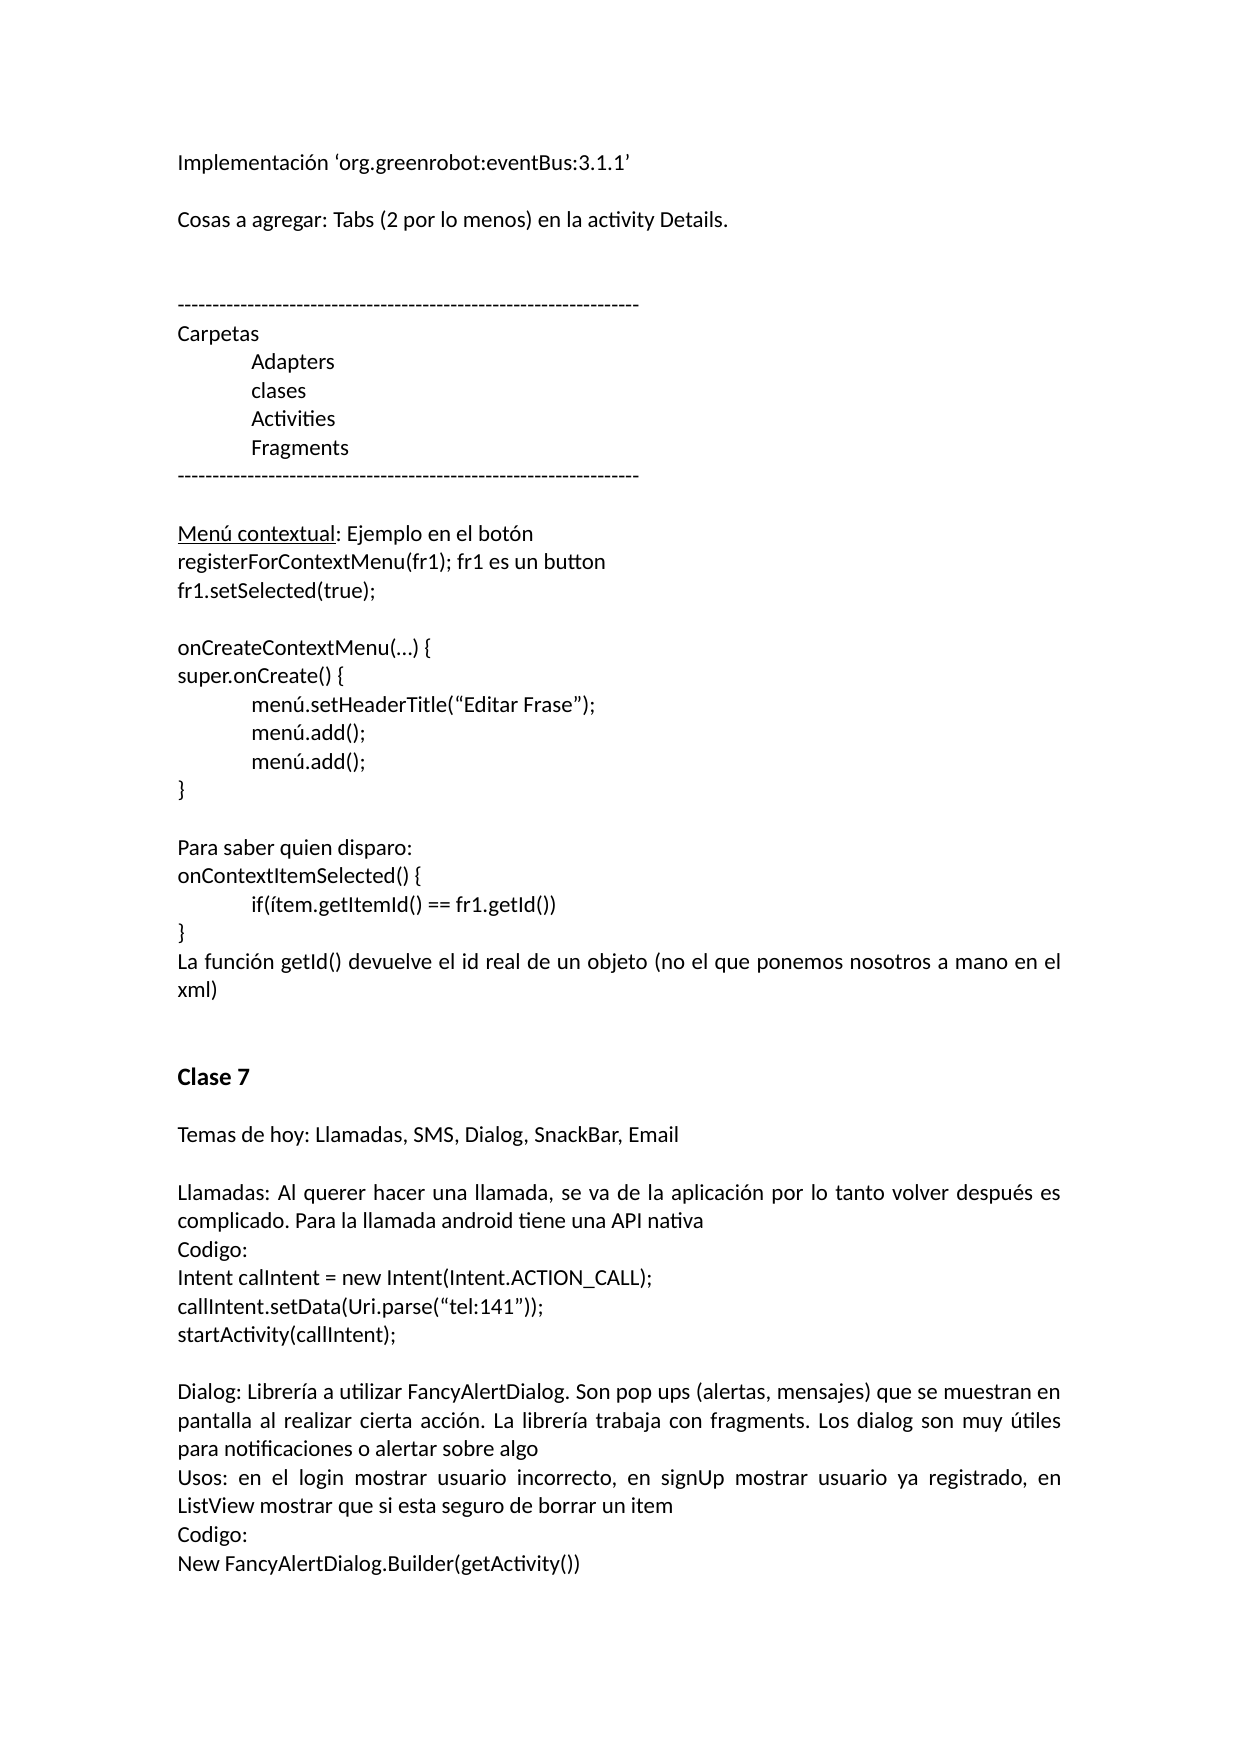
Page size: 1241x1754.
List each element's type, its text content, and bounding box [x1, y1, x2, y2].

text super.onCreate() { [177, 661, 1063, 689]
text Intent calIntent = new Intent(Intent.ACTION_CALL); [177, 1263, 1063, 1291]
text menú.add(); [177, 747, 1063, 775]
text Codigo: [177, 1520, 1063, 1548]
text } [177, 776, 1063, 803]
text Clase 7 [177, 1061, 1063, 1091]
text menú.setHeaderTitle(“Editar Frase”); [177, 690, 1063, 718]
text callIntent.setData(Uri.parse(“tel:141”)); [177, 1292, 1063, 1320]
text Para saber quien disparo: [177, 833, 1063, 861]
text New FancyAlertDialog.Builder(getActivity()) [177, 1549, 1063, 1577]
text Cosas a agregar: Tabs (2 por lo menos) en la activity Details. [177, 205, 1063, 233]
text Fragments [177, 433, 1063, 461]
text if(ítem.getItemId() == fr1.getId()) [177, 890, 1063, 918]
text Temas de hoy: Llamadas, SMS, Dialog, SnackBar, Email [177, 1121, 1063, 1148]
text menú.add(); [177, 718, 1063, 746]
text Activities [177, 404, 1063, 432]
text onCreateContextMenu(…) { [177, 633, 1063, 661]
text ------------------------------------------------------------------ [177, 290, 1063, 318]
text Dialog: Librería a utilizar FancyAlertDialog. Son pop ups (alertas, mensajes) que se muestran en pantalla al realizar cierta acción. La librería trabaja con fragments. Los dialog son muy útiles para notificaciones o alertar sobre algo [177, 1377, 1063, 1462]
text registerForContextMenu(fr1); fr1 es un button [177, 547, 1063, 575]
text Codigo: [177, 1235, 1063, 1263]
text ------------------------------------------------------------------ [177, 462, 1063, 489]
text startActivity(callIntent); [177, 1320, 1063, 1348]
text Llamadas: Al querer hacer una llamada, se va de la aplicación por lo tanto volver después es complicado. Para la llamada android tiene una API nativa [177, 1178, 1063, 1234]
text Adapters [177, 347, 1063, 375]
text Carpetas [177, 319, 1063, 347]
text Usos: en el login mostrar usuario incorrecto, en signUp mostrar usuario ya registrado, en ListView mostrar que si esta seguro de borrar un item [177, 1463, 1063, 1519]
text onContextItemSelected() { [177, 861, 1063, 889]
text Implementación ‘org.greenrobot:eventBus:3.1.1’ [177, 148, 1063, 176]
text } [177, 918, 1063, 946]
text La función getId() devuelve el id real de un objeto (no el que ponemos nosotros a mano en el xml) [177, 947, 1063, 1003]
text Menú contextual: Ejemplo en el botón [177, 519, 1063, 547]
text clases [177, 376, 1063, 404]
text fr1.setSelected(true); [177, 576, 1063, 604]
